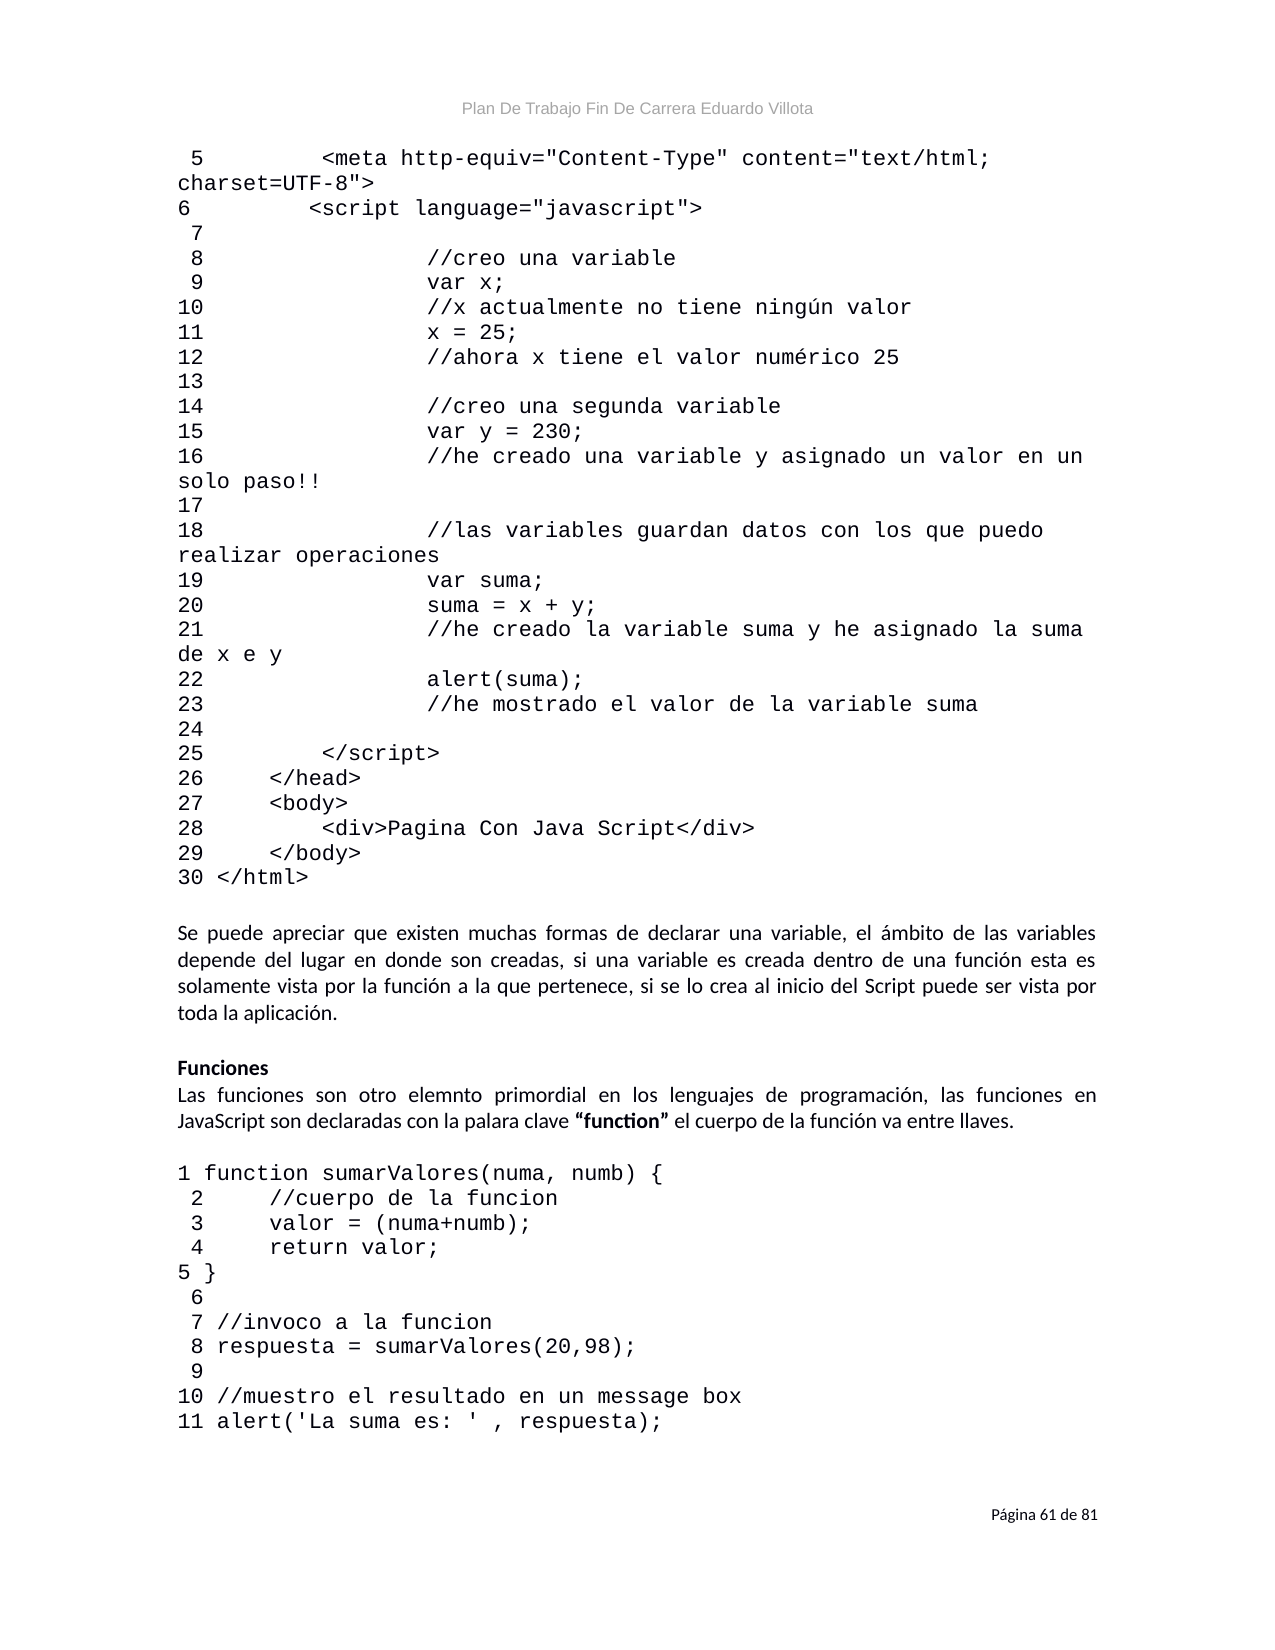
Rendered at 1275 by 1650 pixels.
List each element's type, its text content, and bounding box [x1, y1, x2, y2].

text 18 //las variables guardan datos con los que puedo realizar operaciones [177, 519, 1098, 569]
text 17 [177, 495, 1098, 519]
text 29 </body> [177, 842, 1098, 867]
text 25 </script> [177, 743, 1098, 767]
text 23 //he mostrado el valor de la variable suma [177, 693, 1098, 718]
text 22 alert(suma); [177, 668, 1098, 693]
text 15 var y = 230; [177, 420, 1098, 445]
text 9 [177, 1360, 1098, 1385]
text 13 [177, 371, 1098, 396]
text 19 var suma; [177, 569, 1098, 594]
text 4 return valor; [177, 1236, 1098, 1261]
text 9 var x; [177, 272, 1098, 296]
text 11 alert('La suma es: ' , respuesta); [177, 1410, 1098, 1435]
text Las funciones son otro elemnto primordial en los lenguajes de programación, las funciones en JavaScript son declaradas con la palara clave “function” el cuerpo de la función va entre llaves. [177, 1081, 1098, 1134]
text 5 <meta http-equiv="Content-Type" content="text/html; charset=UTF-8"> [177, 148, 1098, 197]
text 28 <div>Pagina Con Java Script</div> [177, 817, 1098, 842]
text 16 //he creado una variable y asignado un valor en un solo paso!! [177, 445, 1098, 495]
text 3 valor = (numa+numb); [177, 1212, 1098, 1236]
text 5 } [177, 1261, 1098, 1286]
text 20 suma = x + y; [177, 594, 1098, 619]
text 11 x = 25; [177, 321, 1098, 346]
text 6 <script language="javascript"> [177, 197, 1098, 222]
text 10 //muestro el resultado en un message box [177, 1385, 1098, 1410]
text 14 //creo una segunda variable [177, 396, 1098, 420]
text 7 [177, 222, 1098, 247]
text 21 //he creado la variable suma y he asignado la suma de x e y [177, 619, 1098, 668]
text 7 //invoco a la funcion [177, 1311, 1098, 1336]
text 8 //creo una variable [177, 247, 1098, 272]
text 8 respuesta = sumarValores(20,98); [177, 1336, 1098, 1360]
text 12 //ahora x tiene el valor numérico 25 [177, 346, 1098, 371]
text 2 //cuerpo de la funcion [177, 1187, 1098, 1212]
text Se puede apreciar que existen muchas formas de declarar una variable, el ámbito de las variables depende del lugar en donde son creadas, si una variable es creada dentro de una función esta es solamente vista por la función a la que pertenece, si se lo crea al inicio del Script puede ser vista por toda la aplicación. [177, 919, 1098, 1026]
text 6 [177, 1286, 1098, 1311]
text 26 </head> [177, 767, 1098, 792]
text Funciones [177, 1054, 1098, 1081]
text 30 </html> [177, 867, 1098, 891]
text 24 [177, 718, 1098, 743]
text 27 <body> [177, 792, 1098, 817]
text 1 function sumarValores(numa, numb) { [177, 1162, 1098, 1187]
text 10 //x actualmente no tiene ningún valor [177, 296, 1098, 321]
